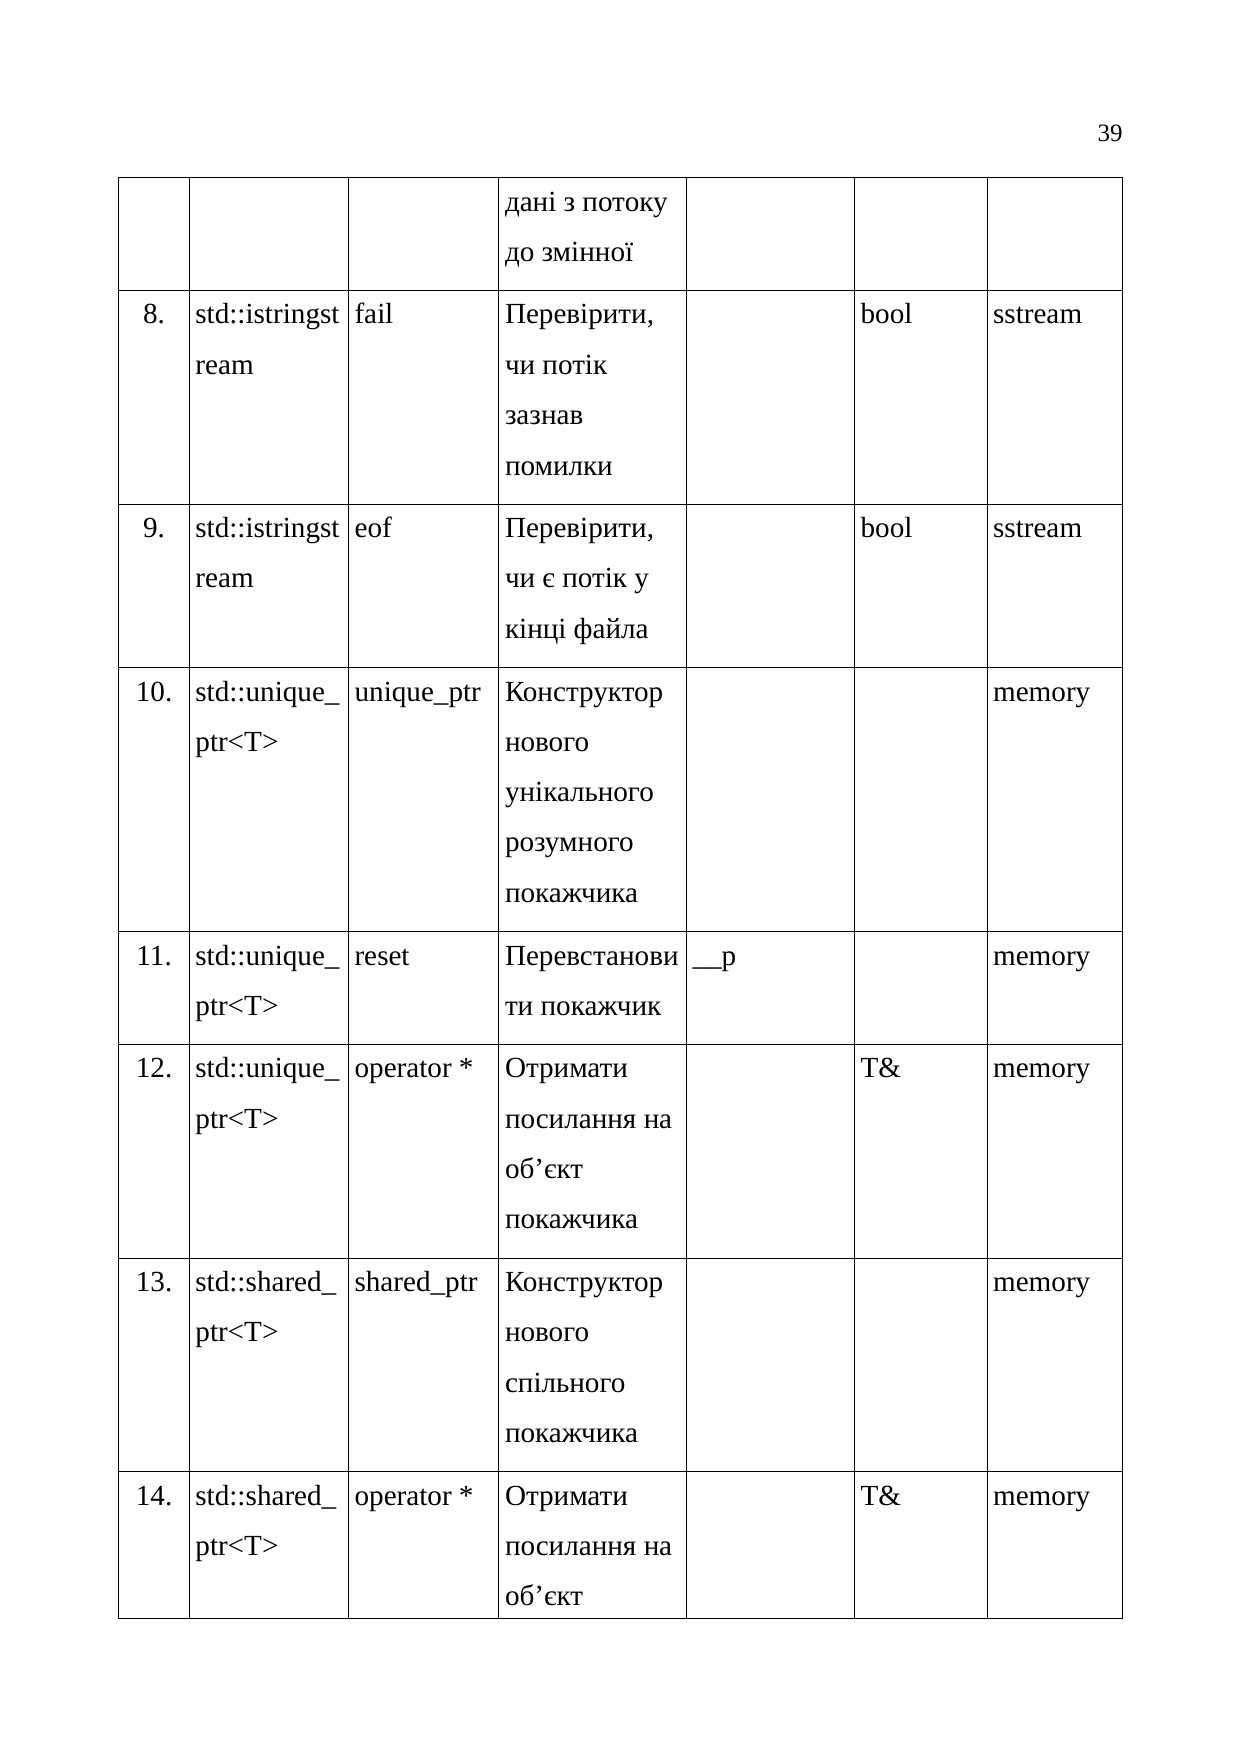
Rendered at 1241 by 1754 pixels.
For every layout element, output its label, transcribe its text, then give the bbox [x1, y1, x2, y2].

table_cell T& [855, 1472, 987, 1618]
table_cell [855, 1259, 987, 1471]
table_cell 12. [119, 1045, 189, 1257]
table_cell T& [855, 1045, 987, 1257]
table_cell [855, 178, 987, 290]
table_cell [687, 178, 854, 290]
table_cell sstream [988, 291, 1122, 503]
table_cell std::shared_ptr<T> [190, 1259, 348, 1471]
table_cell fail [349, 291, 498, 503]
table_cell [855, 932, 987, 1044]
table_cell [349, 178, 498, 290]
table_cell 8. [119, 291, 189, 503]
table_cell __p [687, 932, 854, 1044]
table_cell [687, 291, 854, 503]
table_cell operator * [349, 1045, 498, 1257]
table_cell [687, 505, 854, 667]
table_cell std::unique_ptr<T> [190, 932, 348, 1044]
table_cell Отримати посилання на об’єкт [499, 1472, 686, 1618]
table_cell [190, 178, 348, 290]
table_cell bool [855, 291, 987, 503]
table_cell memory [988, 932, 1122, 1044]
table_cell [687, 1045, 854, 1257]
table_cell [855, 668, 987, 931]
table_cell memory [988, 1259, 1122, 1471]
table_cell Перевстановити покажчик [499, 932, 686, 1044]
table_cell std::istringstream [190, 291, 348, 503]
table_cell 11. [119, 932, 189, 1044]
table_cell 9. [119, 505, 189, 667]
table_cell std::unique_ptr<T> [190, 668, 348, 931]
table_cell operator * [349, 1472, 498, 1618]
table_cell std::istringstream [190, 505, 348, 667]
table_cell eof [349, 505, 498, 667]
table_cell Перевірити, чи є потік у кінці файла [499, 505, 686, 667]
table_cell [119, 178, 189, 290]
table_cell memory [988, 1472, 1122, 1618]
table_cell bool [855, 505, 987, 667]
table_cell Перевірити, чи потік зазнав помилки [499, 291, 686, 503]
table_cell shared_ptr [349, 1259, 498, 1471]
table_cell memory [988, 1045, 1122, 1257]
table_cell [687, 1472, 854, 1618]
table_cell [988, 178, 1122, 290]
table_cell 13. [119, 1259, 189, 1471]
table_cell Конструктор нового спільного покажчика [499, 1259, 686, 1471]
table_cell std::shared_ptr<T> [190, 1472, 348, 1618]
table_cell reset [349, 932, 498, 1044]
table_cell 14. [119, 1472, 189, 1618]
table_cell memory [988, 668, 1122, 931]
table_cell std::unique_ptr<T> [190, 1045, 348, 1257]
table_cell 10. [119, 668, 189, 931]
table_cell [687, 668, 854, 931]
table_cell [687, 1259, 854, 1471]
table_cell Отримати посилання на об’єкт покажчика [499, 1045, 686, 1257]
table_cell unique_ptr [349, 668, 498, 931]
table_cell дані з потоку до змінної [499, 178, 686, 290]
table_cell sstream [988, 505, 1122, 667]
table_cell Конструктор нового унікального розумного покажчика [499, 668, 686, 931]
